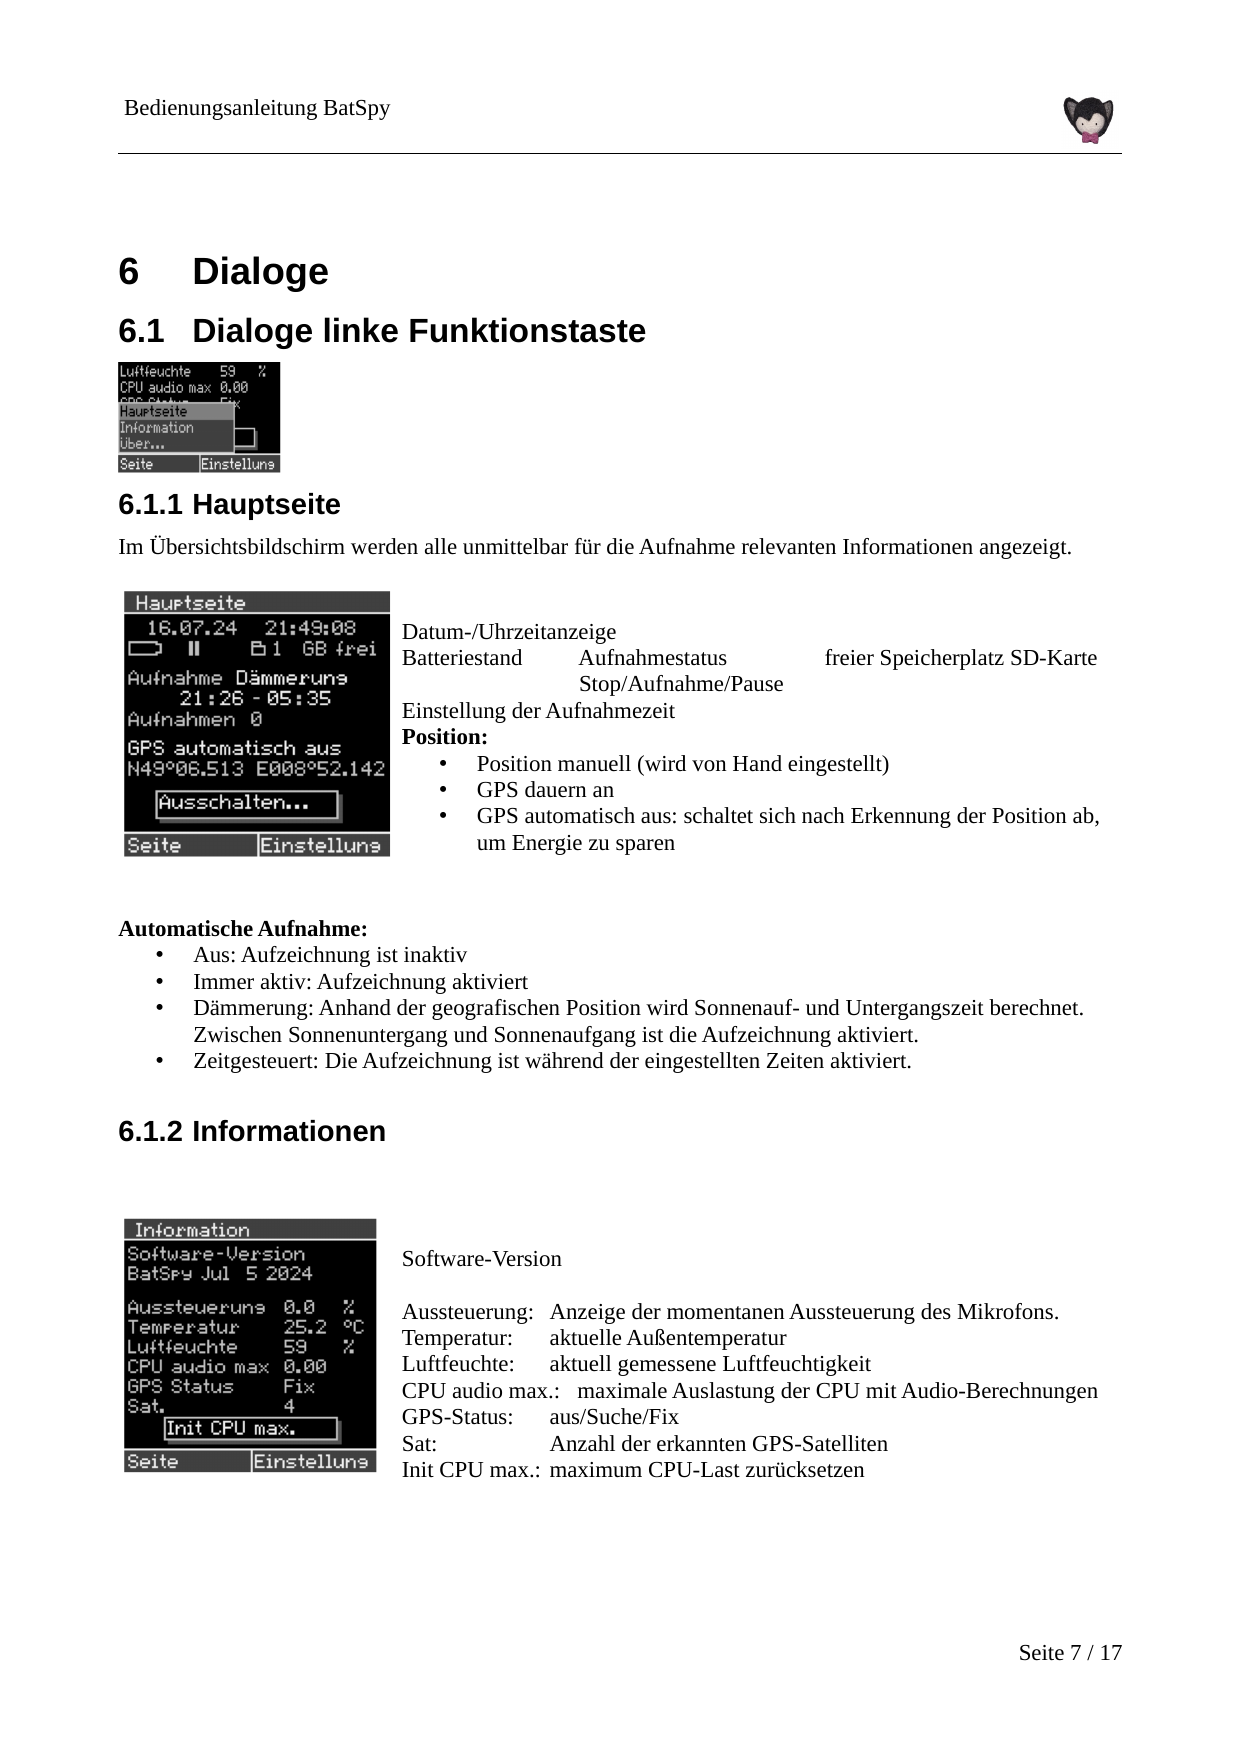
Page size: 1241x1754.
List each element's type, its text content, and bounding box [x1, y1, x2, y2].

list Dämmerung: Anhand der geografischen Position wird Sonnenauf- und Untergangszeit berechnet. Zwischen Sonnenuntergang und Sonnenaufgang ist die Aufzeichnung aktiviert. [156, 994, 1122, 1047]
list Immer aktiv: Aufzeichnung aktiviert [156, 968, 1122, 994]
subtitle Informationen [118, 1114, 1122, 1148]
picture [118, 362, 281, 473]
subtitle Dialoge [118, 249, 1122, 293]
text Im Übersichtsbildschirm werden alle unmittelbar für die Aufnahme relevanten Informationen angezeigt. [118, 533, 1122, 559]
picture [123, 1218, 377, 1473]
subtitle Dialoge linke Funktionstaste [118, 311, 1122, 350]
table_header Datum-/Uhrzeitanzeige Batteriestand Aufnahmestatus freier Speicherplatz SD-Karte Stop/Aufnahme/Pause Einstellung der Aufnahmezeit Position: Position manuell (wird von Hand eingestellt) GPS dauern an GPS automatisch aus: schaltet sich nach Erkennung der Position ab, um Energie zu sparen [396, 586, 1122, 862]
table_header [118, 586, 396, 862]
subtitle Hauptseite [118, 487, 1122, 521]
table_header [118, 1213, 396, 1488]
text Automatische Aufnahme: [118, 915, 1122, 942]
table_header Software-Version Aussteuerung: Anzeige der momentanen Aussteuerung des Mikrofons. Temperatur: aktuelle Außentemperatur Luftfeuchte: aktuell gemessene Luftfeuchtigkeit CPU audio max.: maximale Auslastung der CPU mit Audio-Berechnungen GPS-Status: aus/Suche/Fix Sat: Anzahl der erkannten GPS-Satelliten Init CPU max.: maximum CPU-Last zurücksetzen [396, 1213, 1122, 1488]
picture [123, 591, 390, 857]
list Aus: Aufzeichnung ist inaktiv [156, 942, 1122, 968]
list Zeitgesteuert: Die Aufzeichnung ist während der eingestellten Zeiten aktiviert. [156, 1047, 1122, 1073]
picture [1061, 90, 1119, 149]
